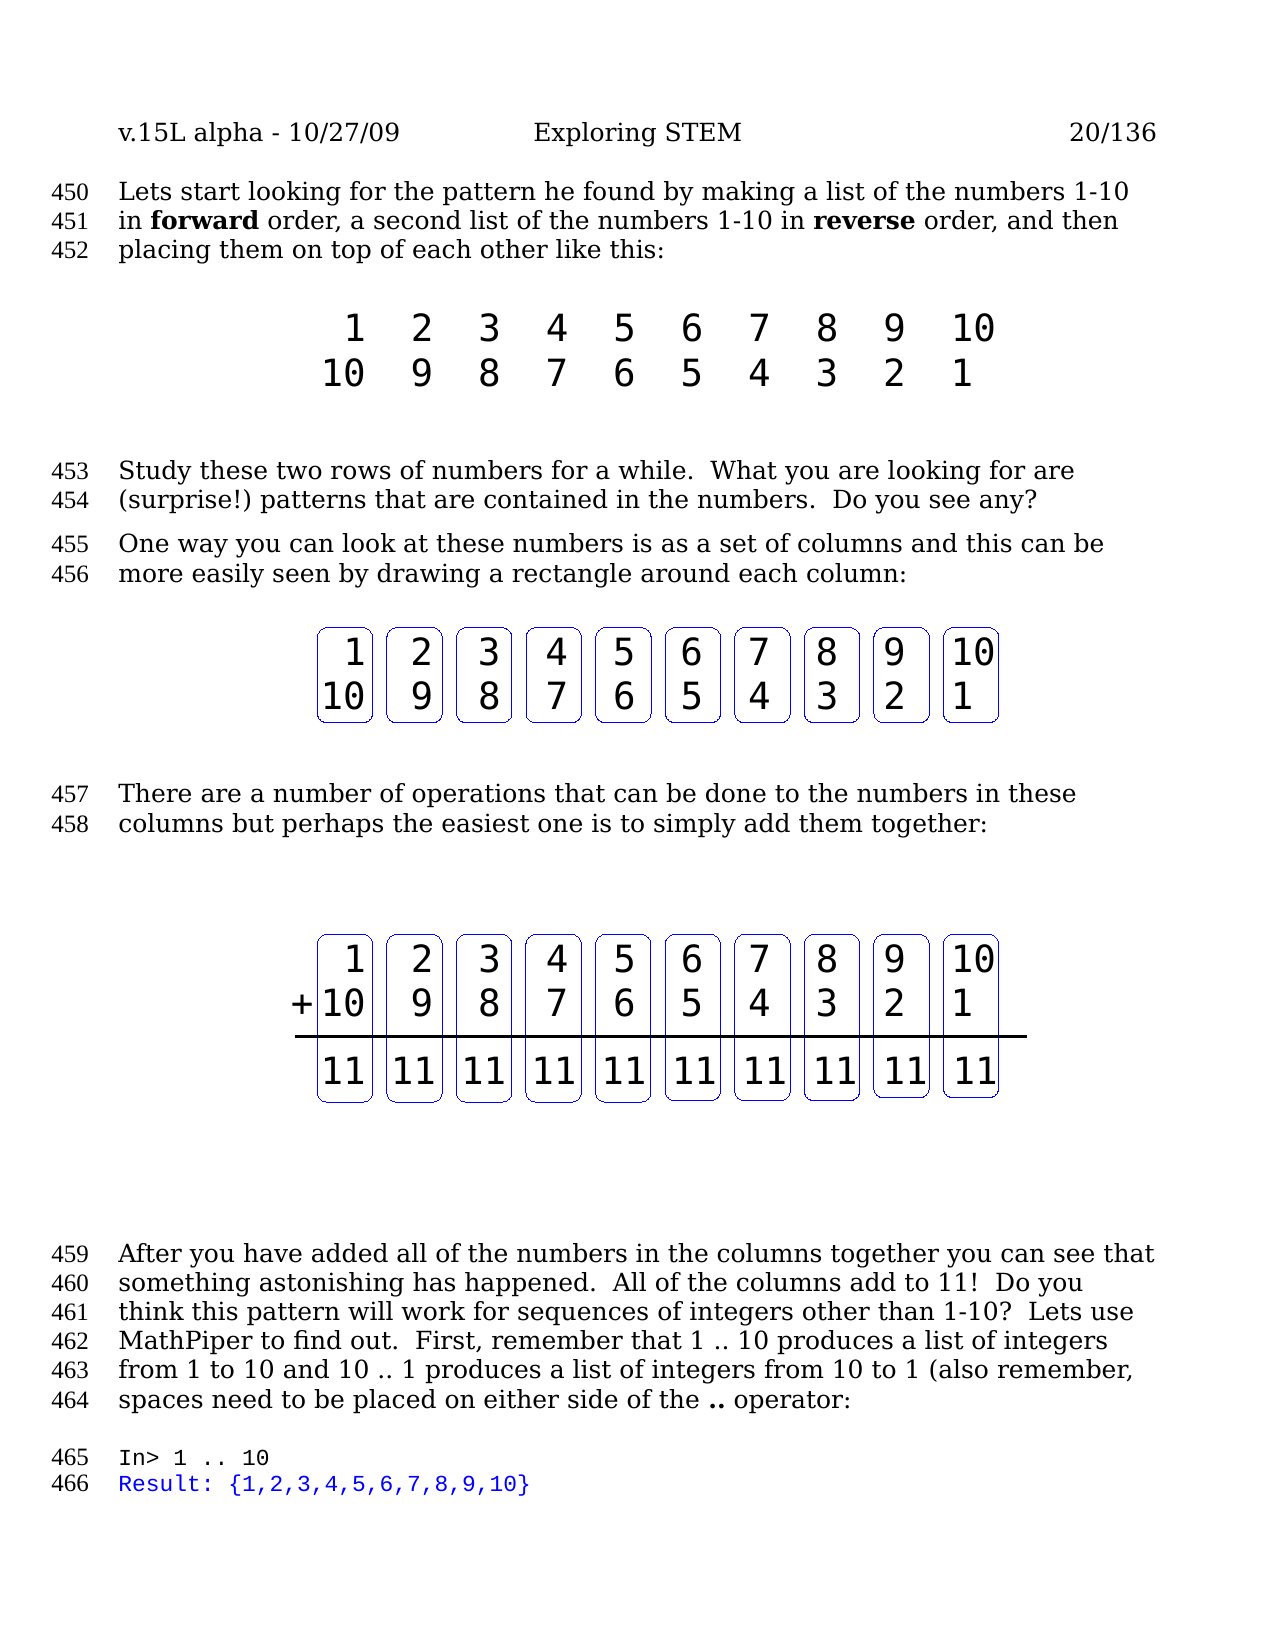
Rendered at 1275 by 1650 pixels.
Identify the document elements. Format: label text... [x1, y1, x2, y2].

text After you have added all of the numbers in the columns together you can see that something astonishing has happened. All of the columns add to 11! Do you think this pattern will work for sequences of integers other than 1-10? Lets use MathPiper to find out. First, remember that 1 .. 10 produces a list of integers from 1 to 10 and 10 .. 1 produces a list of integers from 10 to 1 (also remember, spaces need to be placed on either side of the .. operator: [118, 1239, 1157, 1414]
text Lets start looking for the pattern he found by making a list of the numbers 1-10 in forward order, a second list of the numbers 1-10 in reverse order, and then placing them on top of each other like this: [118, 177, 1157, 264]
text One way you can look at these numbers is as a set of columns and this can be more easily seen by drawing a rectangle around each column: [118, 529, 1157, 588]
text Result: {1,2,3,4,5,6,7,8,9,10} [118, 1472, 1157, 1498]
text There are a number of operations that can be done to the numbers in these columns but perhaps the easiest one is to simply add them together: [118, 779, 1157, 838]
text In> 1 .. 10 [118, 1446, 1157, 1472]
text Study these two rows of numbers for a while. What you are looking for are (surprise!) patterns that are contained in the numbers. Do you see any? [118, 456, 1157, 514]
